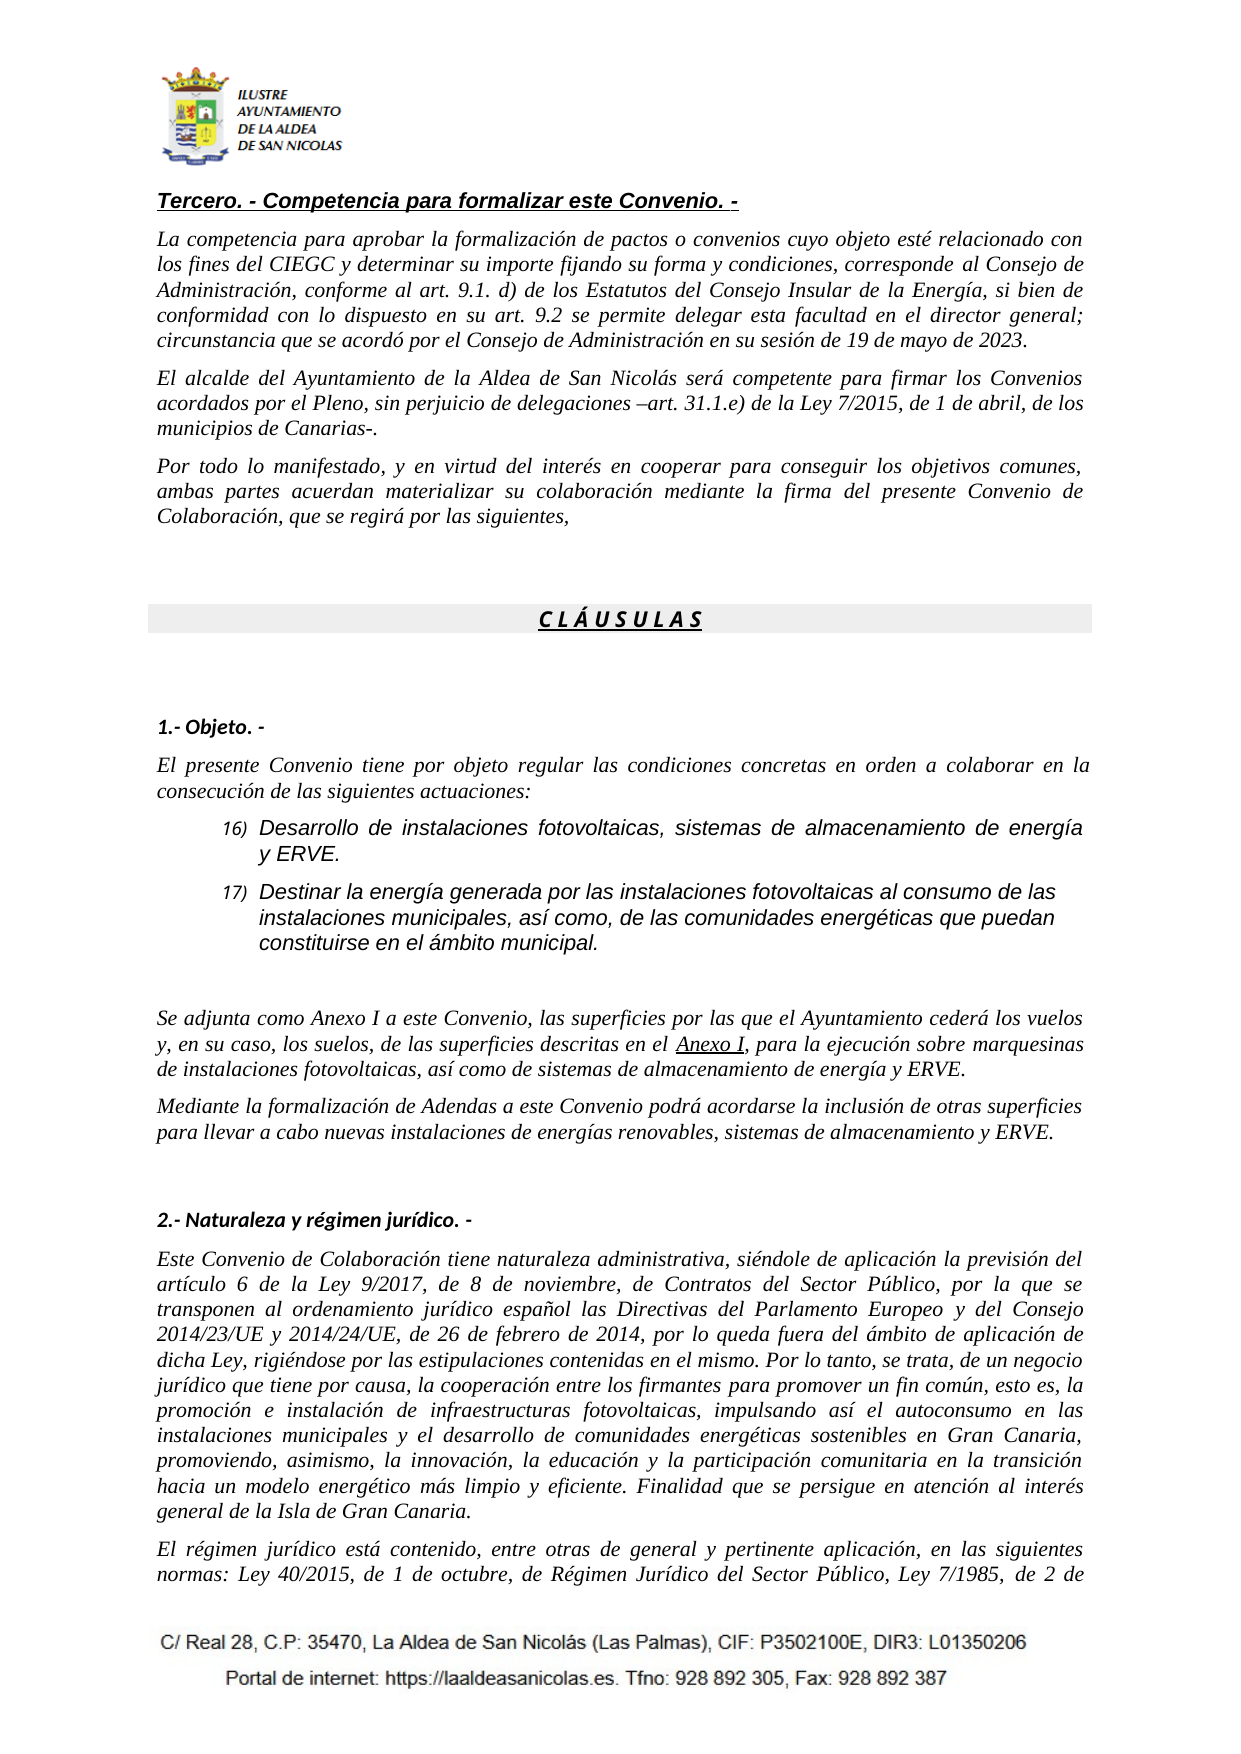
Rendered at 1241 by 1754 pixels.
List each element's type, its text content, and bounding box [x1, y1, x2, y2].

subtitle C L Á U S U L A S [148, 604, 1092, 633]
text El presente Convenio tiene por objeto regular las condiciones concretas en orden a colaborar en la consecución de las siguientes actuaciones: [157, 752, 1093, 803]
subtitle 1.- Objeto. - [157, 713, 1093, 740]
list Destinar la energía generada por las instalaciones fotovoltaicas al consumo de las instalaciones municipales, así como, de las comunidades energéticas que puedan constituirse en el ámbito municipal. [221, 879, 1093, 955]
subtitle 2.- Naturaleza y régimen jurídico. - [157, 1207, 1093, 1233]
picture [148, 59, 358, 173]
text Mediante la formalización de Adendas a este Convenio podrá acordarse la inclusión de otras superficies para llevar a cabo nuevas instalaciones de energías renovables, sistemas de almacenamiento y ERVE. [157, 1093, 1084, 1144]
picture [148, 1626, 1034, 1694]
text Por todo lo manifestado, y en virtud del interés en cooperar para conseguir los objetivos comunes, ambas partes acuerdan materializar su colaboración mediante la firma del presente Convenio de Colaboración, que se regirá por las siguientes, [157, 453, 1083, 528]
text Tercero. - Competencia para formalizar este Convenio. - [157, 188, 1093, 214]
text El régimen jurídico está contenido, entre otras de general y pertinente aplicación, en las siguientes normas: Ley 40/2015, de 1 de octubre, de Régimen Jurídico del Sector Público, Ley 7/1985, de 2 de [157, 1536, 1084, 1586]
text Este Convenio de Colaboración tiene naturaleza administrativa, siéndole de aplicación la previsión del artículo 6 de la Ley 9/2017, de 8 de noviembre, de Contratos del Sector Público, por la que se transponen al ordenamiento jurídico español las Directivas del Parlamento Europeo y del Consejo 2014/23/UE y 2014/24/UE, de 26 de febrero de 2014, por lo queda fuera del ámbito de aplicación de dicha Ley, rigiéndose por las estipulaciones contenidas en el mismo. Por lo tanto, se trata, de un negocio jurídico que tiene por causa, la cooperación entre los firmantes para promover un fin común, esto es, la promoción e instalación de infraestructuras fotovoltaicas, impulsando así el autoconsumo en las instalaciones municipales y el desarrollo de comunidades energéticas sostenibles en Gran Canaria, promoviendo, asimismo, la innovación, la educación y la participación comunitaria en la transición hacia un modelo energético más limpio y eficiente. Finalidad que se persigue en atención al interés general de la Isla de Gran Canaria. [157, 1246, 1084, 1523]
text La competencia para aprobar la formalización de pactos o convenios cuyo objeto esté relacionado con los fines del CIEGC y determinar su importe fijando su forma y condiciones, corresponde al Consejo de Administración, conforme al art. 9.1. d) de los Estatutos del Consejo Insular de la Energía, si bien de conformidad con lo dispuesto en su art. 9.2 se permite delegar esta facultad en el director general; circunstancia que se acordó por el Consejo de Administración en su sesión de 19 de mayo de 2023. [157, 226, 1084, 352]
list Desarrollo de instalaciones fotovoltaicas, sistemas de almacenamiento de energía y ERVE. [221, 815, 1093, 866]
text El alcalde del Ayuntamiento de la Aldea de San Nicolás será competente para firmar los Convenios acordados por el Pleno, sin perjuicio de delegaciones –art. 31.1.e) de la Ley 7/2015, de 1 de abril, de los municipios de Canarias-. [157, 365, 1084, 440]
text Se adjunta como Anexo I a este Convenio, las superficies por las que el Ayuntamiento cederá los vuelos y, en su caso, los suelos, de las superficies descritas en el Anexo I, para la ejecución sobre marquesinas de instalaciones fotovoltaicas, así como de sistemas de almacenamiento de energía y ERVE. [157, 1005, 1084, 1081]
